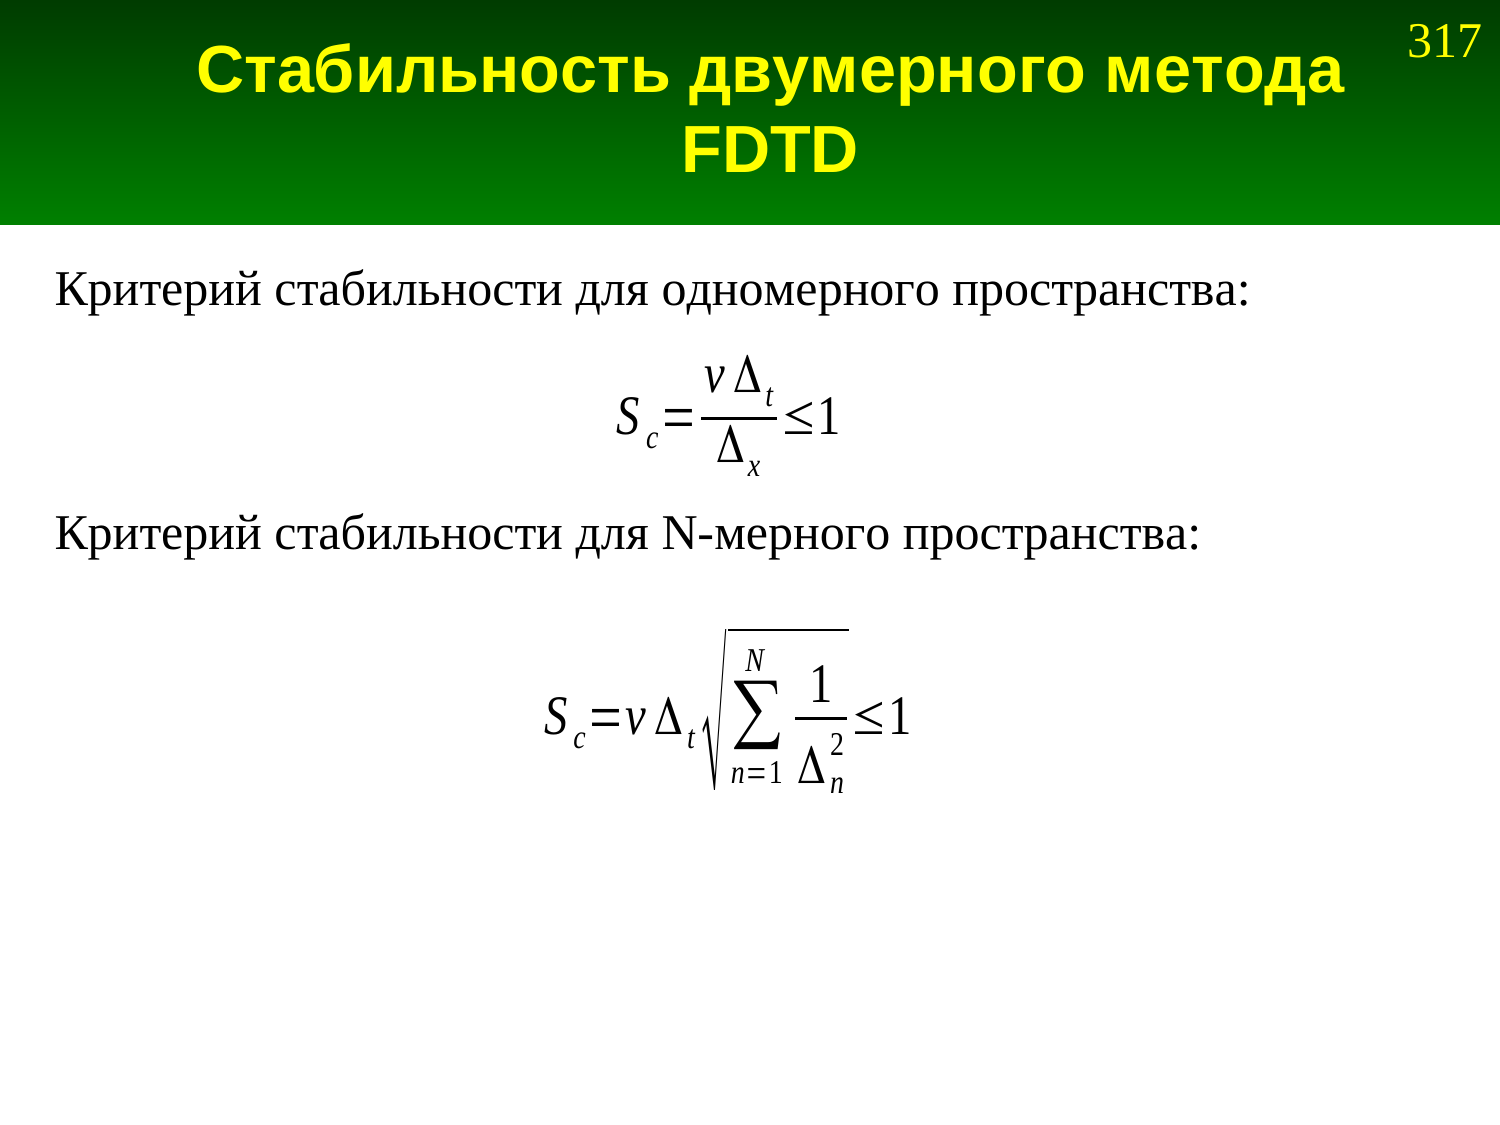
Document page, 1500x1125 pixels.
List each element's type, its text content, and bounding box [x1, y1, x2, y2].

chart [602, 343, 853, 485]
title Стабильность двумерного метода FDTD [100, 7, 1441, 204]
chart [529, 625, 924, 803]
text_box Критерий стабильности для N-мерного пространства: [39, 492, 1218, 567]
text_box Критерий стабильности для одномерного пространства: [39, 248, 1267, 323]
